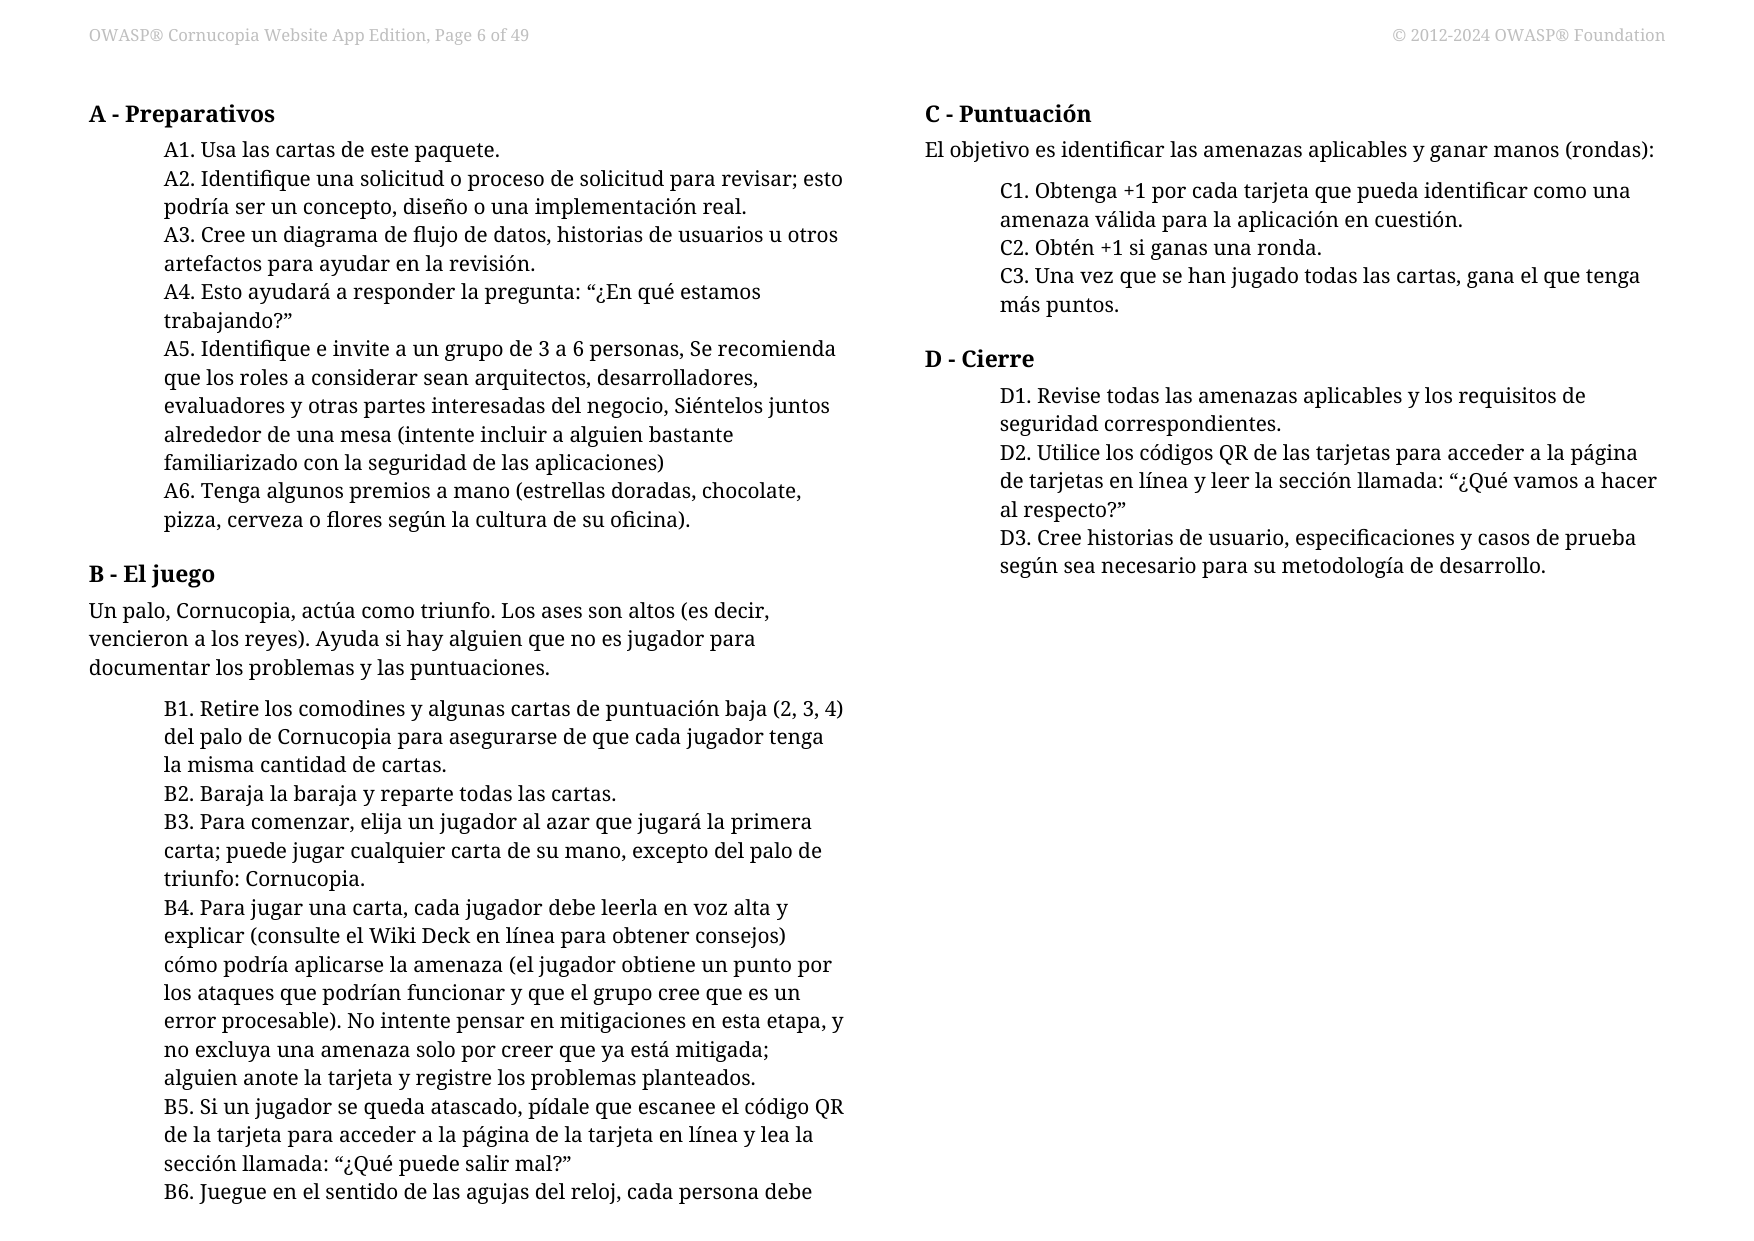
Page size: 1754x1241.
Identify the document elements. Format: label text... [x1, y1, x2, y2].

table_header A - Preparativos A1. Usa las cartas de este paquete. A2. Identifique una solicitud o proceso de solicitud para revisar; esto podría ser un concepto, diseño o una implementación real. A3. Cree un diagrama de flujo de datos, historias de usuarios u otros artefactos para ayudar en la revisión. A4. Esto ayudará a responder la pregunta: “¿En qué estamos trabajando?” A5. Identifique e invite a un grupo de 3 a 6 personas, Se recomienda que los roles a considerar sean arquitectos, desarrolladores, evaluadores y otras partes interesadas del negocio, Siéntelos juntos alrededor de una mesa (intente incluir a alguien bastante familiarizado con la seguridad de las aplicaciones) A6. Tenga algunos premios a mano (estrellas doradas, chocolate, pizza, cerveza o flores según la cultura de su oficina). B - El juego Un palo, Cornucopia, actúa como triunfo. Los ases son altos (es decir, vencieron a los reyes). Ayuda si hay alguien que no es jugador para documentar los problemas y las puntuaciones. B1. Retire los comodines y algunas cartas de puntuación baja (2, 3, 4) del palo de Cornucopia para asegurarse de que cada jugador tenga la misma cantidad de cartas. B2. Baraja la baraja y reparte todas las cartas. B3. Para comenzar, elija un jugador al azar que jugará la primera carta; puede jugar cualquier carta de su mano, excepto del palo de triunfo: Cornucopia. B4. Para jugar una carta, cada jugador debe leerla en voz alta y explicar (consulte el Wiki Deck en línea para obtener consejos) cómo podría aplicarse la amenaza (el jugador obtiene un punto por los ataques que podrían funcionar y que el grupo cree que es un error procesable). No intente pensar en mitigaciones en esta etapa, y no excluya una amenaza solo por creer que ya está mitigada; alguien anote la tarjeta y registre los problemas planteados. B5. Si un jugador se queda atascado, pídale que escanee el código QR de la tarjeta para acceder a la página de la tarjeta en línea y lea la sección llamada: “¿Qué puede salir mal?” B6. Juegue en el sentido de las agujas del reloj, cada persona debe [78, 98, 856, 1206]
table_header C - Puntuación El objetivo es identificar las amenazas aplicables y ganar manos (rondas): C1. Obtenga +1 por cada tarjeta que pueda identificar como una amenaza válida para la aplicación en cuestión. C2. Obtén +1 si ganas una ronda. C3. Una vez que se han jugado todas las cartas, gana el que tenga más puntos. D - Cierre D1. Revise todas las amenazas aplicables y los requisitos de seguridad correspondientes. D2. Utilice los códigos QR de las tarjetas para acceder a la página de tarjetas en línea y leer la sección llamada: “¿Qué vamos a hacer al respecto?” D3. Cree historias de usuario, especificaciones y casos de prueba según sea necesario para su metodología de desarrollo. [913, 98, 1677, 1206]
table_header [856, 98, 913, 1206]
